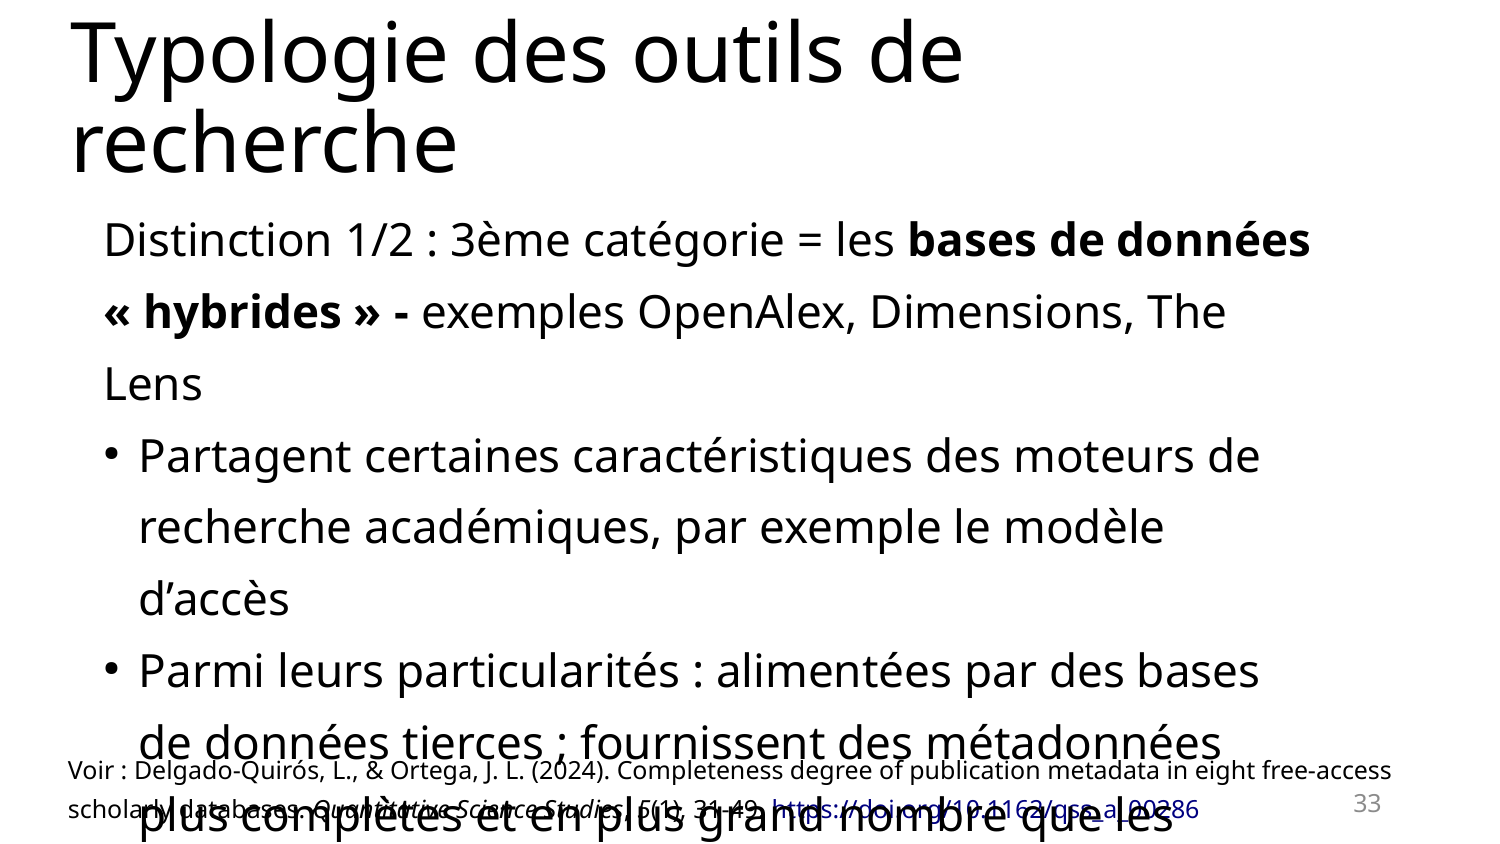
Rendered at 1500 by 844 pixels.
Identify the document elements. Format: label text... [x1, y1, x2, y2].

text_box Distinction 1/2 : 3ème catégorie = les bases de données « hybrides » - exemples OpenAlex, Dimensions, The Lens Partagent certaines caractéristiques des moteurs de recherche académiques, par exemple le modèle d’accès Parmi leurs particularités : alimentées par des bases de données tierces ; fournissent des métadonnées plus complètes et en plus grand nombre que les moteurs de recherche [88, 190, 1329, 680]
text_box Voir : Delgado-Quirós, L., & Ortega, J. L. (2024). Completeness degree of publication metadata in eight free-access scholarly databases. Quantitative Science Studies, 5(1), 31‑49. https://doi.org/10.1162/qss_a_00286 [53, 739, 1477, 813]
title Typologie des outils de recherche [55, 19, 1349, 183]
